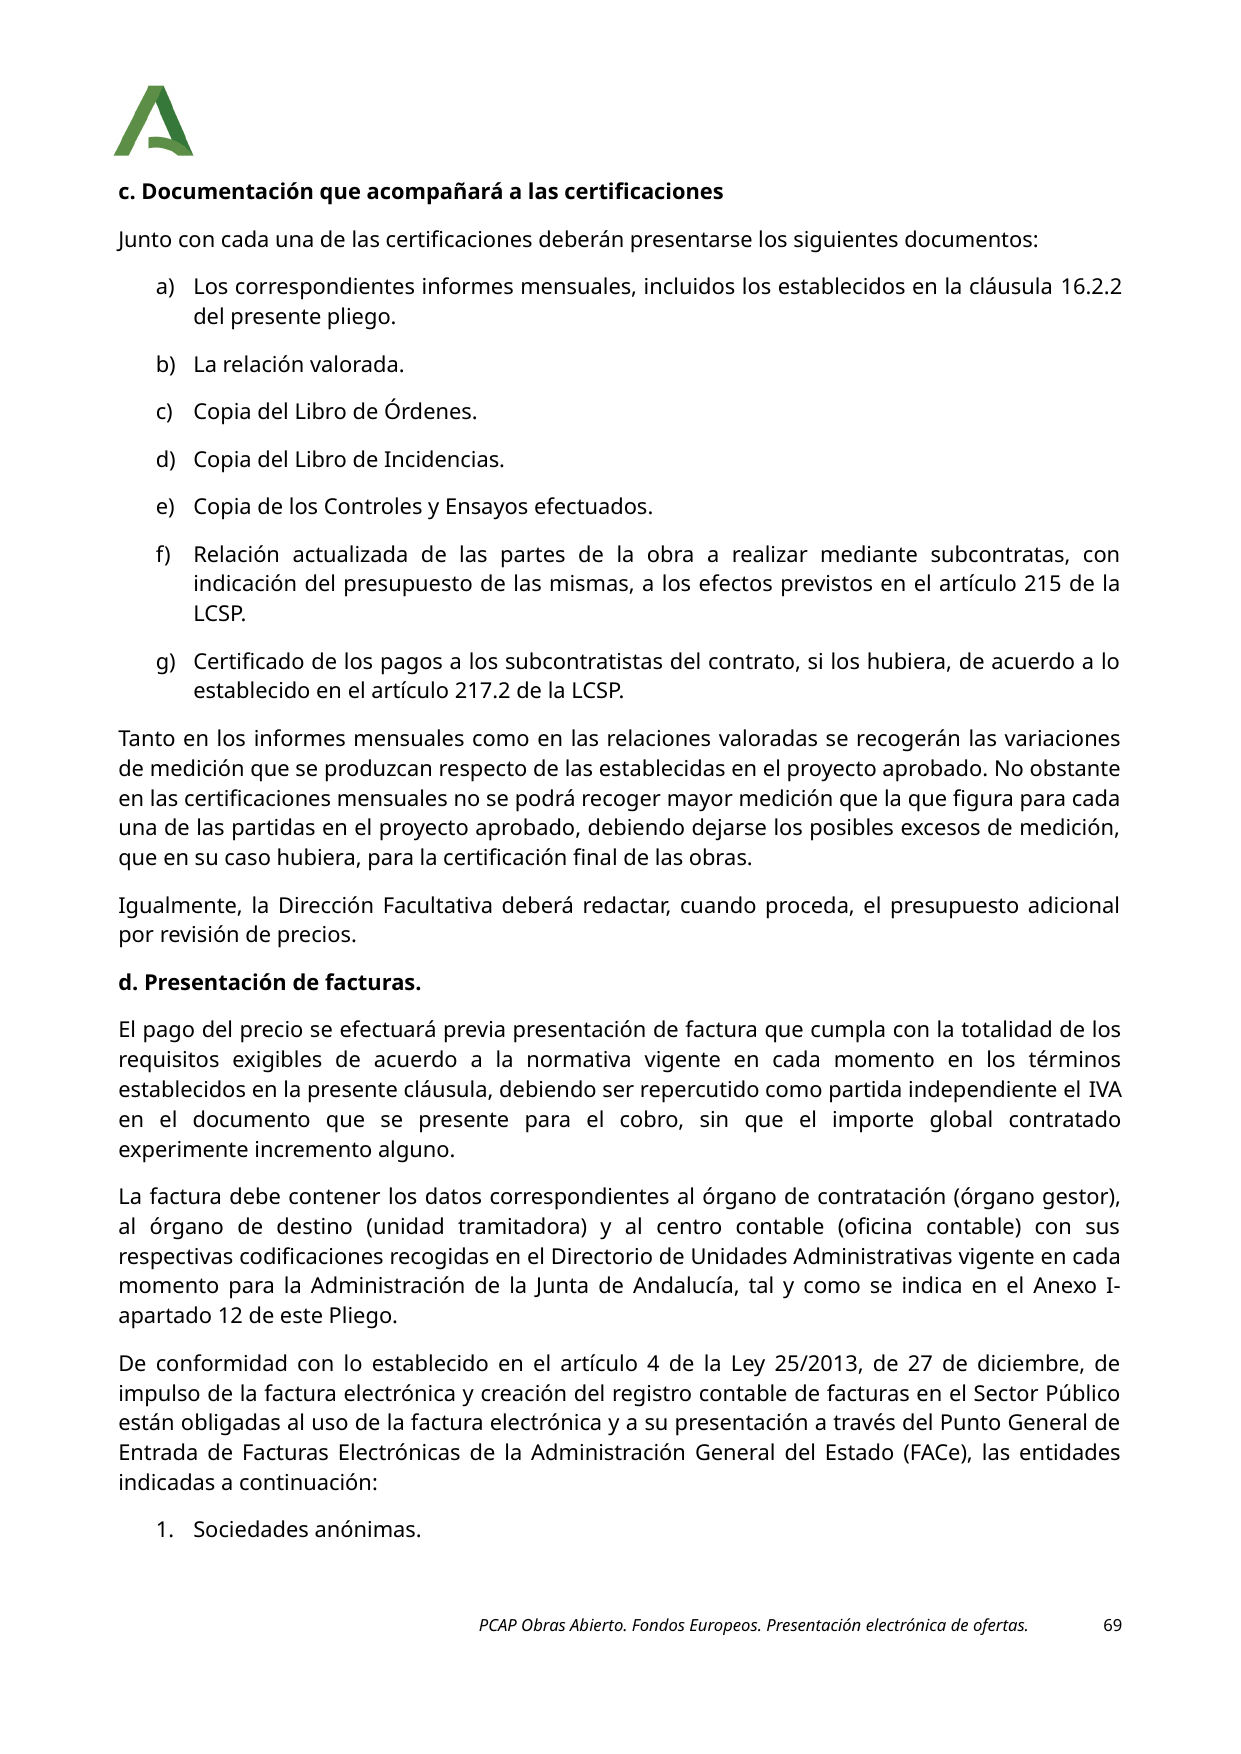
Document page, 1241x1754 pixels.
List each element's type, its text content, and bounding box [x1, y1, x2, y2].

text Tanto en los informes mensuales como en las relaciones valoradas se recogerán las variaciones de medición que se produzcan respecto de las establecidas en el proyecto aprobado. No obstante en las certificaciones mensuales no se podrá recoger mayor medición que la que figura para cada una de las partidas en el proyecto aprobado, debiendo dejarse los posibles excesos de medición, que en su caso hubiera, para la certificación final de las obras. [118, 723, 1122, 872]
list Relación actualizada de las partes de la obra a realizar mediante subcontratas, con indicación del presupuesto de las mismas, a los efectos previstos en el artículo 215 de la LCSP. [156, 539, 1122, 628]
list Certificado de los pagos a los subcontratistas del contrato, si los hubiera, de acuerdo a lo establecido en el artículo 217.2 de la LCSP. [156, 646, 1122, 705]
list Copia de los Controles y Ensayos efectuados. [156, 491, 1122, 521]
text El pago del precio se efectuará previa presentación de factura que cumpla con la totalidad de los requisitos exigibles de acuerdo a la normativa vigente en cada momento en los términos establecidos en la presente cláusula, debiendo ser repercutido como partida independiente el IVA en el documento que se presente para el cobro, sin que el importe global contratado experimente incremento alguno. [118, 1014, 1122, 1163]
picture [109, 81, 198, 160]
list Los correspondientes informes mensuales, incluidos los establecidos en la cláusula 16.2.2 del presente pliego. [156, 271, 1122, 331]
list Sociedades anónimas. [156, 1514, 1122, 1544]
list Copia del Libro de Órdenes. [156, 396, 1122, 426]
text Igualmente, la Dirección Facultativa deberá redactar, cuando proceda, el presupuesto adicional por revisión de precios. [118, 890, 1122, 949]
text Junto con cada una de las certificaciones deberán presentarse los siguientes documentos: [118, 224, 1122, 254]
text d. Presentación de facturas. [118, 967, 1122, 997]
list Copia del Libro de Incidencias. [156, 444, 1122, 473]
text La factura debe contener los datos correspondientes al órgano de contratación (órgano gestor), al órgano de destino (unidad tramitadora) y al centro contable (oficina contable) con sus respectivas codificaciones recogidas en el Directorio de Unidades Administrativas vigente en cada momento para la Administración de la Junta de Andalucía, tal y como se indica en el Anexo I-apartado 12 de este Pliego. [118, 1181, 1122, 1330]
text De conformidad con lo establecido en el artículo 4 de la Ley 25/2013, de 27 de diciembre, de impulso de la factura electrónica y creación del registro contable de facturas en el Sector Público están obligadas al uso de la factura electrónica y a su presentación a través del Punto General de Entrada de Facturas Electrónicas de la Administración General del Estado (FACe), las entidades indicadas a continuación: [118, 1348, 1122, 1497]
list La relación valorada. [156, 349, 1122, 378]
text c. Documentación que acompañará a las certificaciones [118, 176, 1122, 206]
